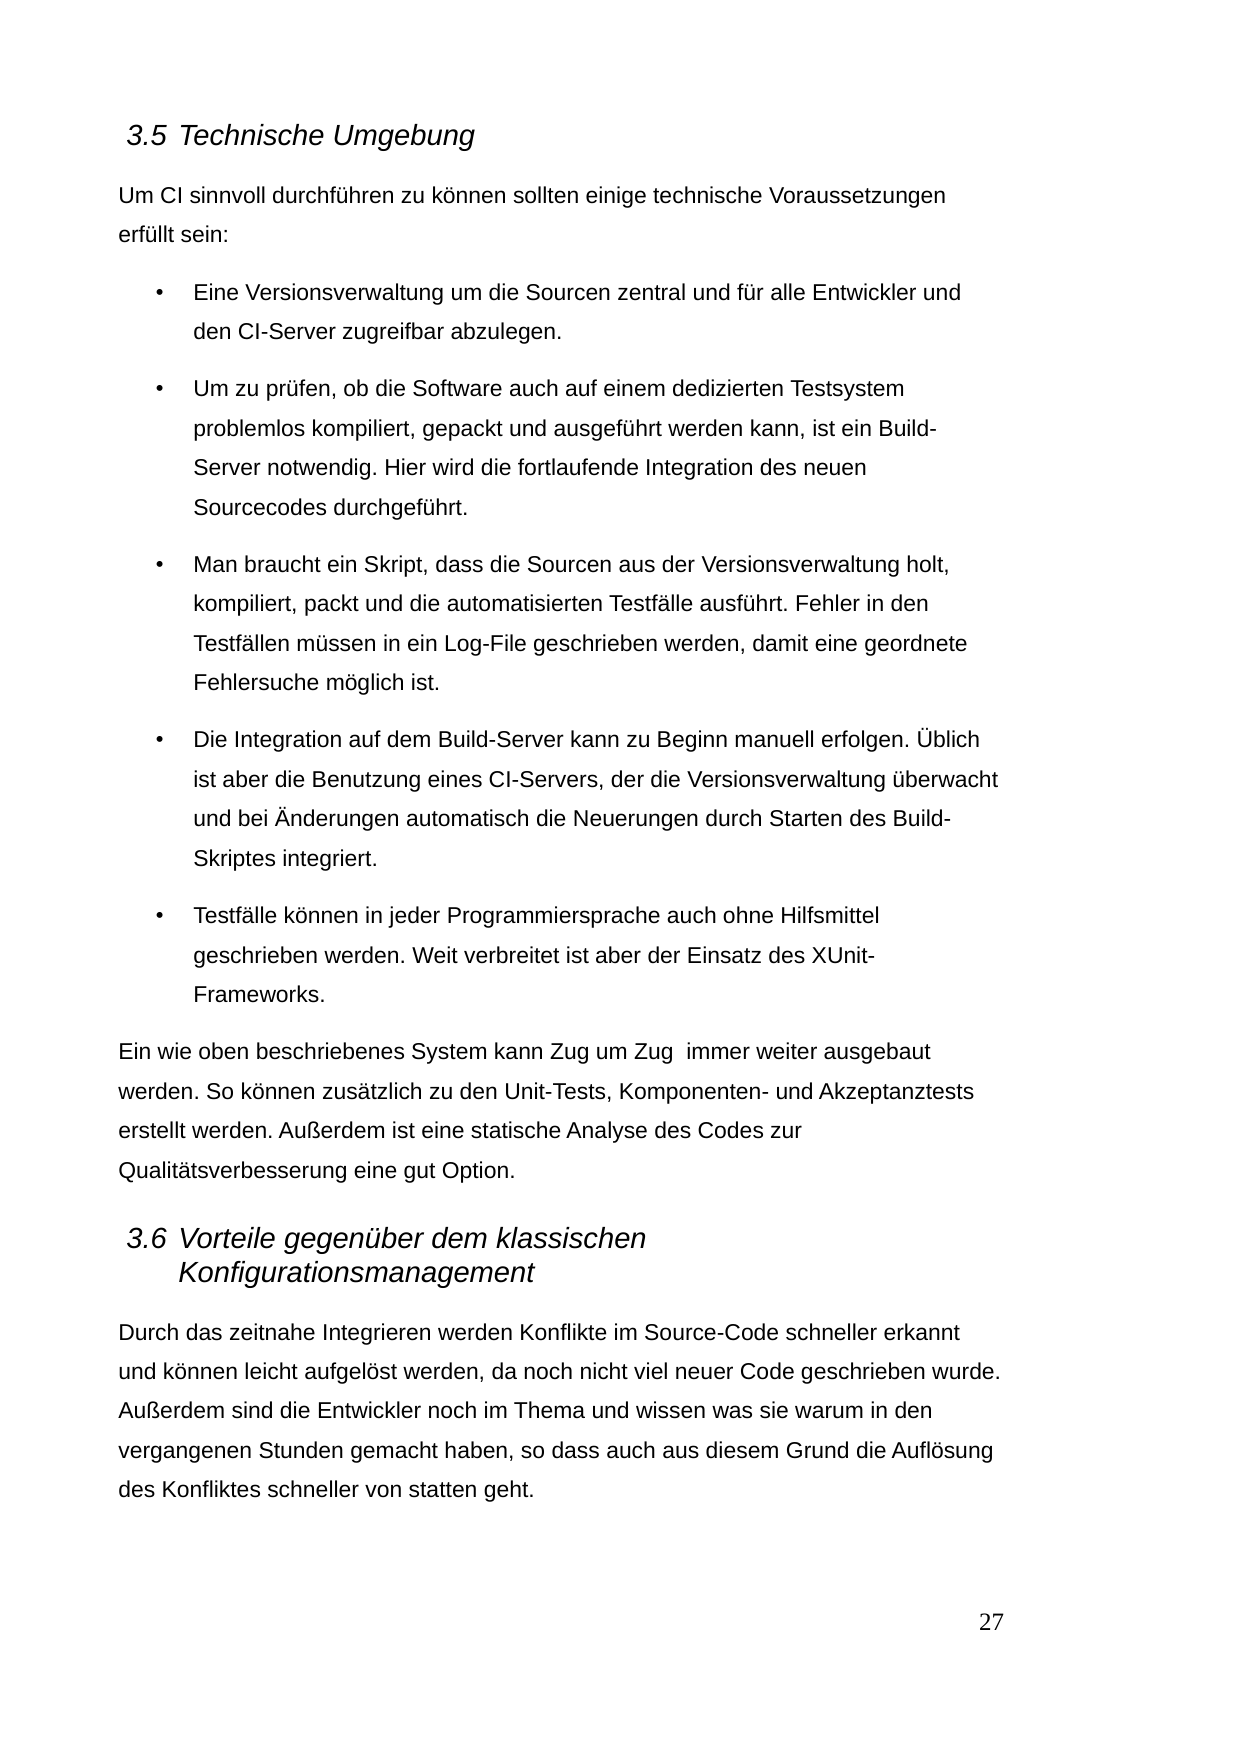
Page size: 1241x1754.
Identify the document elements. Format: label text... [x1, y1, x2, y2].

list Testfälle können in jeder Programmiersprache auch ohne Hilfsmittel geschrieben werden. Weit verbreitet ist aber der Einsatz des XUnit-Frameworks. [156, 902, 1004, 1007]
text Durch das zeitnahe Integrieren werden Konflikte im Source-Code schneller erkannt und können leicht aufgelöst werden, da noch nicht viel neuer Code geschrieben wurde. Außerdem sind die Entwickler noch im Thema und wissen was sie warum in den vergangenen Stunden gemacht haben, so dass auch aus diesem Grund die Auflösung des Konfliktes schneller von statten geht. [118, 1318, 1004, 1503]
subtitle Vorteile gegenüber dem klassischen Konfigurationsmanagement [118, 1221, 1004, 1288]
list Man braucht ein Skript, dass die Sourcen aus der Versionsverwaltung holt, kompiliert, packt und die automatisierten Testfälle ausführt. Fehler in den Testfällen müssen in ein Log-File geschrieben werden, damit eine geordnete Fehlersuche möglich ist. [156, 551, 1004, 696]
subtitle Technische Umgebung [118, 118, 1004, 152]
text Um CI sinnvoll durchführen zu können sollten einige technische Voraussetzungen erfüllt sein: [118, 182, 1004, 248]
list Um zu prüfen, ob die Software auch auf einem dedizierten Testsystem problemlos kompiliert, gepackt und ausgeführt werden kann, ist ein Build-Server notwendig. Hier wird die fortlaufende Integration des neuen Sourcecodes durchgeführt. [156, 375, 1004, 520]
list Die Integration auf dem Build-Server kann zu Beginn manuell erfolgen. Üblich ist aber die Benutzung eines CI-Servers, der die Versionsverwaltung überwacht und bei Änderungen automatisch die Neuerungen durch Starten des Build-Skriptes integriert. [156, 726, 1004, 871]
list Eine Versionsverwaltung um die Sourcen zentral und für alle Entwickler und den CI-Server zugreifbar abzulegen. [156, 278, 1004, 344]
text Ein wie oben beschriebenes System kann Zug um Zug immer weiter ausgebaut werden. So können zusätzlich zu den Unit-Tests, Komponenten- und Akzeptanztests erstellt werden. Außerdem ist eine statische Analyse des Codes zur Qualitätsverbesserung eine gut Option. [118, 1038, 1004, 1183]
